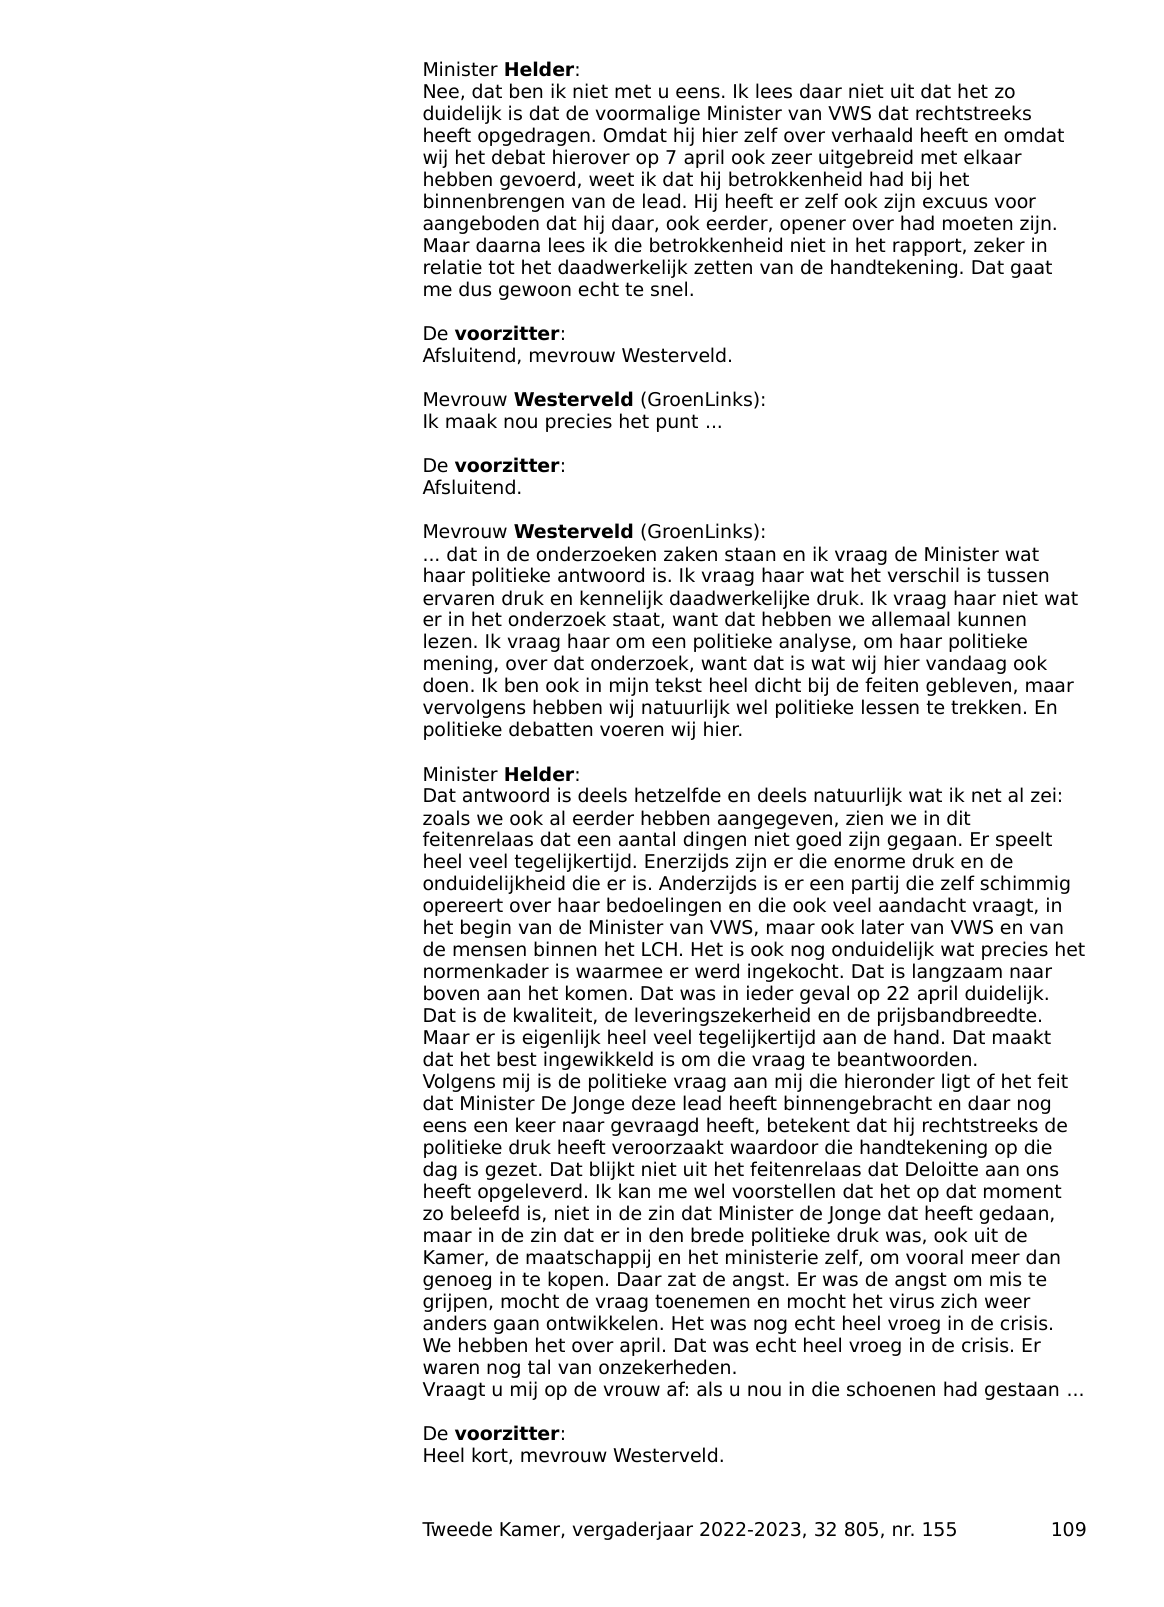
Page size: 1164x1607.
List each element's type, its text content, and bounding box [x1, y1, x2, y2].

text De voorzitter: [422, 455, 1087, 477]
text Volgens mij is de politieke vraag aan mij die hieronder ligt of het feit dat Minister De Jonge deze lead heeft binnengebracht en daar nog eens een keer naar gevraagd heeft, betekent dat hij rechtstreeks de politieke druk heeft veroorzaakt waardoor die handtekening op die dag is gezet. Dat blijkt niet uit het feitenrelaas dat Deloitte aan ons heeft opgeleverd. Ik kan me wel voorstellen dat het op dat moment zo beleefd is, niet in de zin dat Minister de Jonge dat heeft gedaan, maar in de zin dat er in den brede politieke druk was, ook uit de Kamer, de maatschappij en het ministerie zelf, om vooral meer dan genoeg in te kopen. Daar zat de angst. Er was de angst om mis te grijpen, mocht de vraag toenemen en mocht het virus zich weer anders gaan ontwikkelen. Het was nog echt heel vroeg in de crisis. We hebben het over april. Dat was echt heel vroeg in de crisis. Er waren nog tal van onzekerheden. [422, 1071, 1087, 1379]
text Minister Helder: [422, 763, 1087, 785]
text Afsluitend. [422, 477, 1087, 499]
text Heel kort, mevrouw Westerveld. [422, 1445, 1087, 1467]
text Mevrouw Westerveld (GroenLinks): [422, 521, 1087, 543]
text Mevrouw Westerveld (GroenLinks): [422, 389, 1087, 411]
text De voorzitter: [422, 1423, 1087, 1445]
text ... dat in de onderzoeken zaken staan en ik vraag de Minister wat haar politieke antwoord is. Ik vraag haar wat het verschil is tussen ervaren druk en kennelijk daadwerkelijke druk. Ik vraag haar niet wat er in het onderzoek staat, want dat hebben we allemaal kunnen lezen. Ik vraag haar om een politieke analyse, om haar politieke mening, over dat onderzoek, want dat is wat wij hier vandaag ook doen. Ik ben ook in mijn tekst heel dicht bij de feiten gebleven, maar vervolgens hebben wij natuurlijk wel politieke lessen te trekken. En politieke debatten voeren wij hier. [422, 543, 1087, 741]
text Nee, dat ben ik niet met u eens. Ik lees daar niet uit dat het zo duidelijk is dat de voormalige Minister van VWS dat rechtstreeks heeft opgedragen. Omdat hij hier zelf over verhaald heeft en omdat wij het debat hierover op 7 april ook zeer uitgebreid met elkaar hebben gevoerd, weet ik dat hij betrokkenheid had bij het binnenbrengen van de lead. Hij heeft er zelf ook zijn excuus voor aangeboden dat hij daar, ook eerder, opener over had moeten zijn. Maar daarna lees ik die betrokkenheid niet in het rapport, zeker in relatie tot het daadwerkelijk zetten van de handtekening. Dat gaat me dus gewoon echt te snel. [422, 81, 1087, 301]
text Minister Helder: [422, 59, 1087, 81]
text Ik maak nou precies het punt ... [422, 411, 1087, 433]
text Dat antwoord is deels hetzelfde en deels natuurlijk wat ik net al zei: zoals we ook al eerder hebben aangegeven, zien we in dit feitenrelaas dat een aantal dingen niet goed zijn gegaan. Er speelt heel veel tegelijkertijd. Enerzijds zijn er die enorme druk en de onduidelijkheid die er is. Anderzijds is er een partij die zelf schimmig opereert over haar bedoelingen en die ook veel aandacht vraagt, in het begin van de Minister van VWS, maar ook later van VWS en van de mensen binnen het LCH. Het is ook nog onduidelijk wat precies het normenkader is waarmee er werd ingekocht. Dat is langzaam naar boven aan het komen. Dat was in ieder geval op 22 april duidelijk. Dat is de kwaliteit, de leveringszekerheid en de prijsbandbreedte. Maar er is eigenlijk heel veel tegelijkertijd aan de hand. Dat maakt dat het best ingewikkeld is om die vraag te beantwoorden. [422, 785, 1087, 1071]
text De voorzitter: [422, 323, 1087, 345]
text Afsluitend, mevrouw Westerveld. [422, 345, 1087, 367]
text Vraagt u mij op de vrouw af: als u nou in die schoenen had gestaan ... [422, 1379, 1087, 1401]
